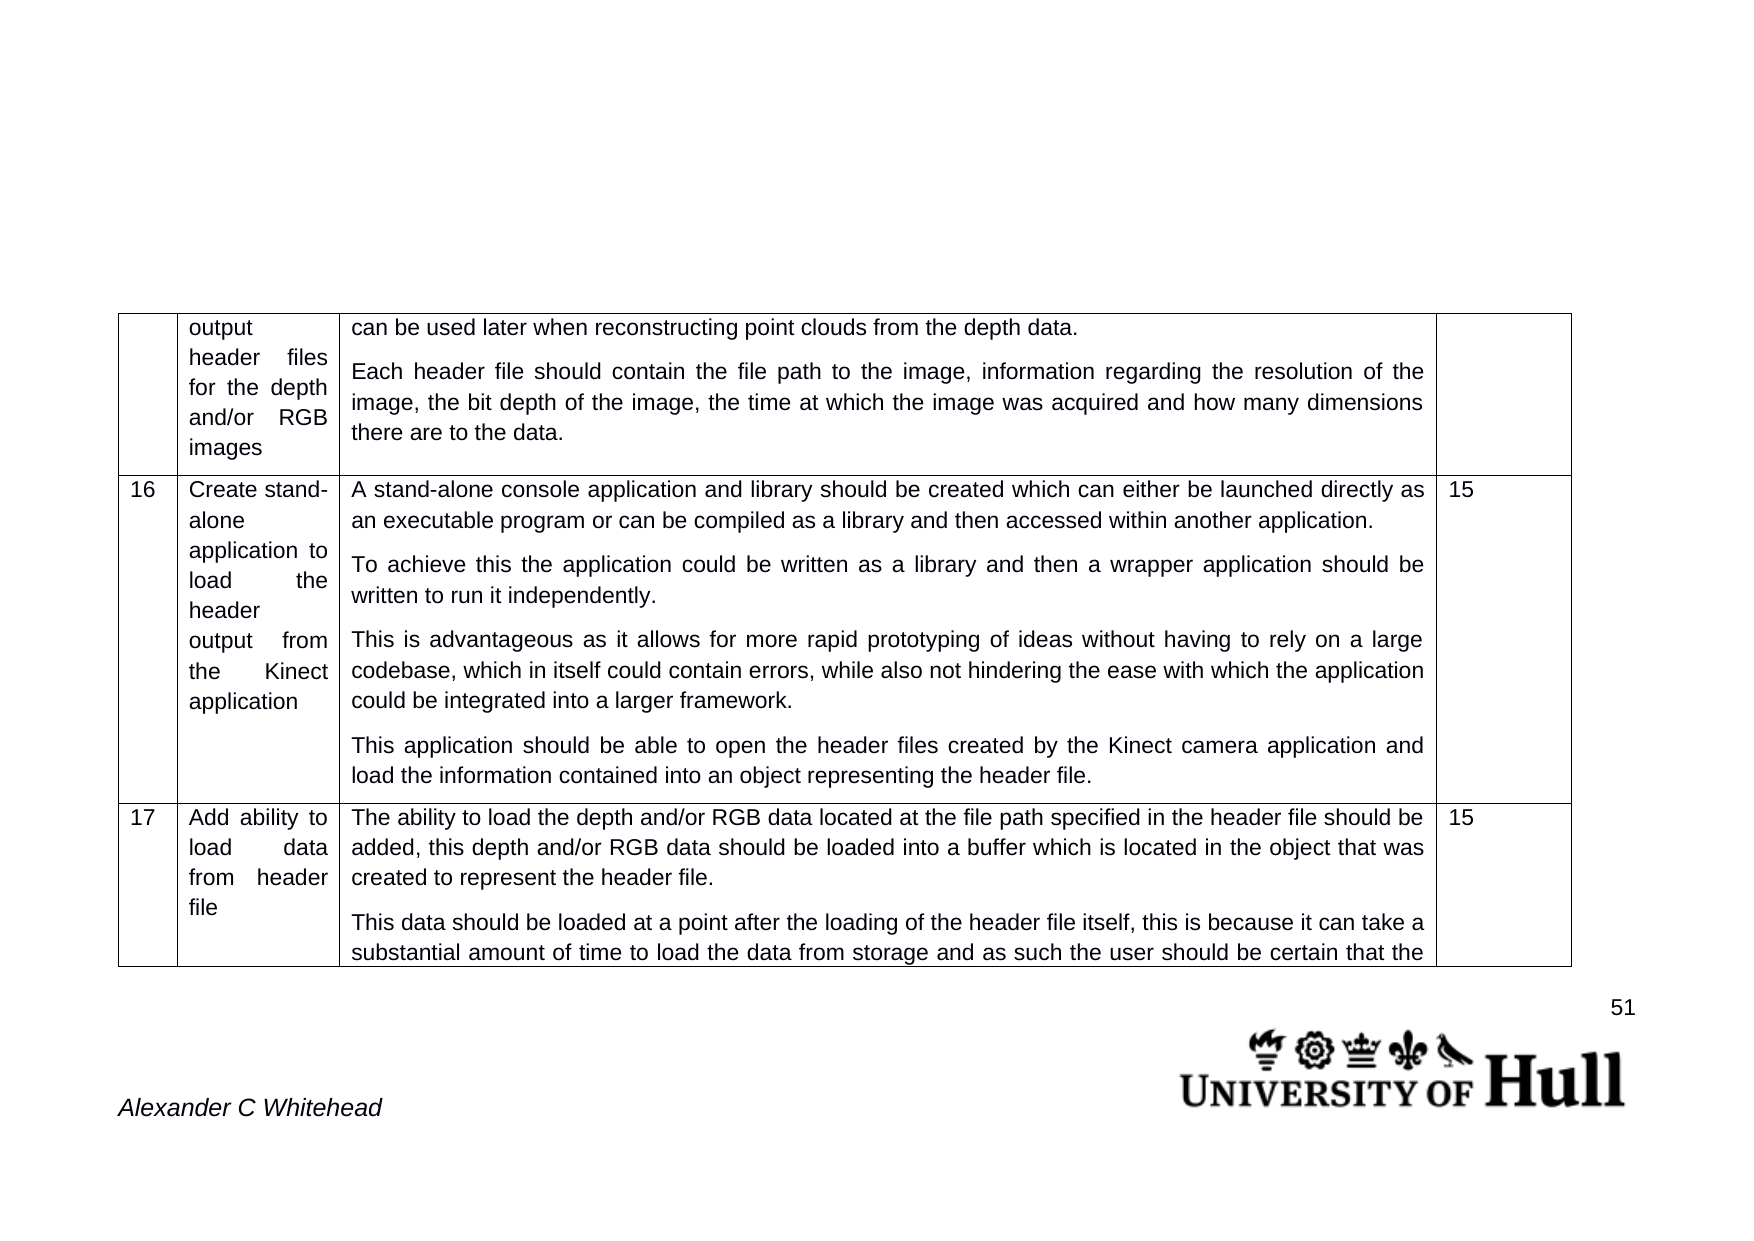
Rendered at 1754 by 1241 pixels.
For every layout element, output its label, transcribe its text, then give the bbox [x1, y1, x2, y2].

table_cell The ability to load the depth and/or RGB data located at the file path specified in the header file should be added, this depth and/or RGB data should be loaded into a buffer which is located in the object that was created to represent the header file. This data should be loaded at a point after the loading of the header file itself, this is because it can take a substantial amount of time to load the data from storage and as such the user should be certain that the [340, 804, 1436, 966]
table_cell 15 [1437, 804, 1571, 966]
table_cell output header files for the depth and/or RGB images [178, 314, 339, 475]
table_cell Add ability to load data from header file [178, 804, 339, 966]
table_cell can be used later when reconstructing point clouds from the depth data. Each header file should contain the file path to the image, information regarding the resolution of the image, the bit depth of the image, the time at which the image was acquired and how many dimensions there are to the data. [340, 314, 1436, 475]
table_cell [119, 314, 177, 475]
table_cell 16 [119, 476, 177, 803]
table_cell [1437, 314, 1571, 475]
table_cell 15 [1437, 476, 1571, 803]
table_cell 17 [119, 804, 177, 966]
table_cell A stand-alone console application and library should be created which can either be launched directly as an executable program or can be compiled as a library and then accessed within another application. To achieve this the application could be written as a library and then a wrapper application should be written to run it independently. This is advantageous as it allows for more rapid prototyping of ideas without having to rely on a large codebase, which in itself could contain errors, while also not hindering the ease with which the application could be integrated into a larger framework. This application should be able to open the header files created by the Kinect camera application and load the information contained into an object representing the header file. [340, 476, 1436, 803]
picture [1173, 1020, 1634, 1117]
table_cell Create stand-alone application to load the header output from the Kinect application [178, 476, 339, 803]
